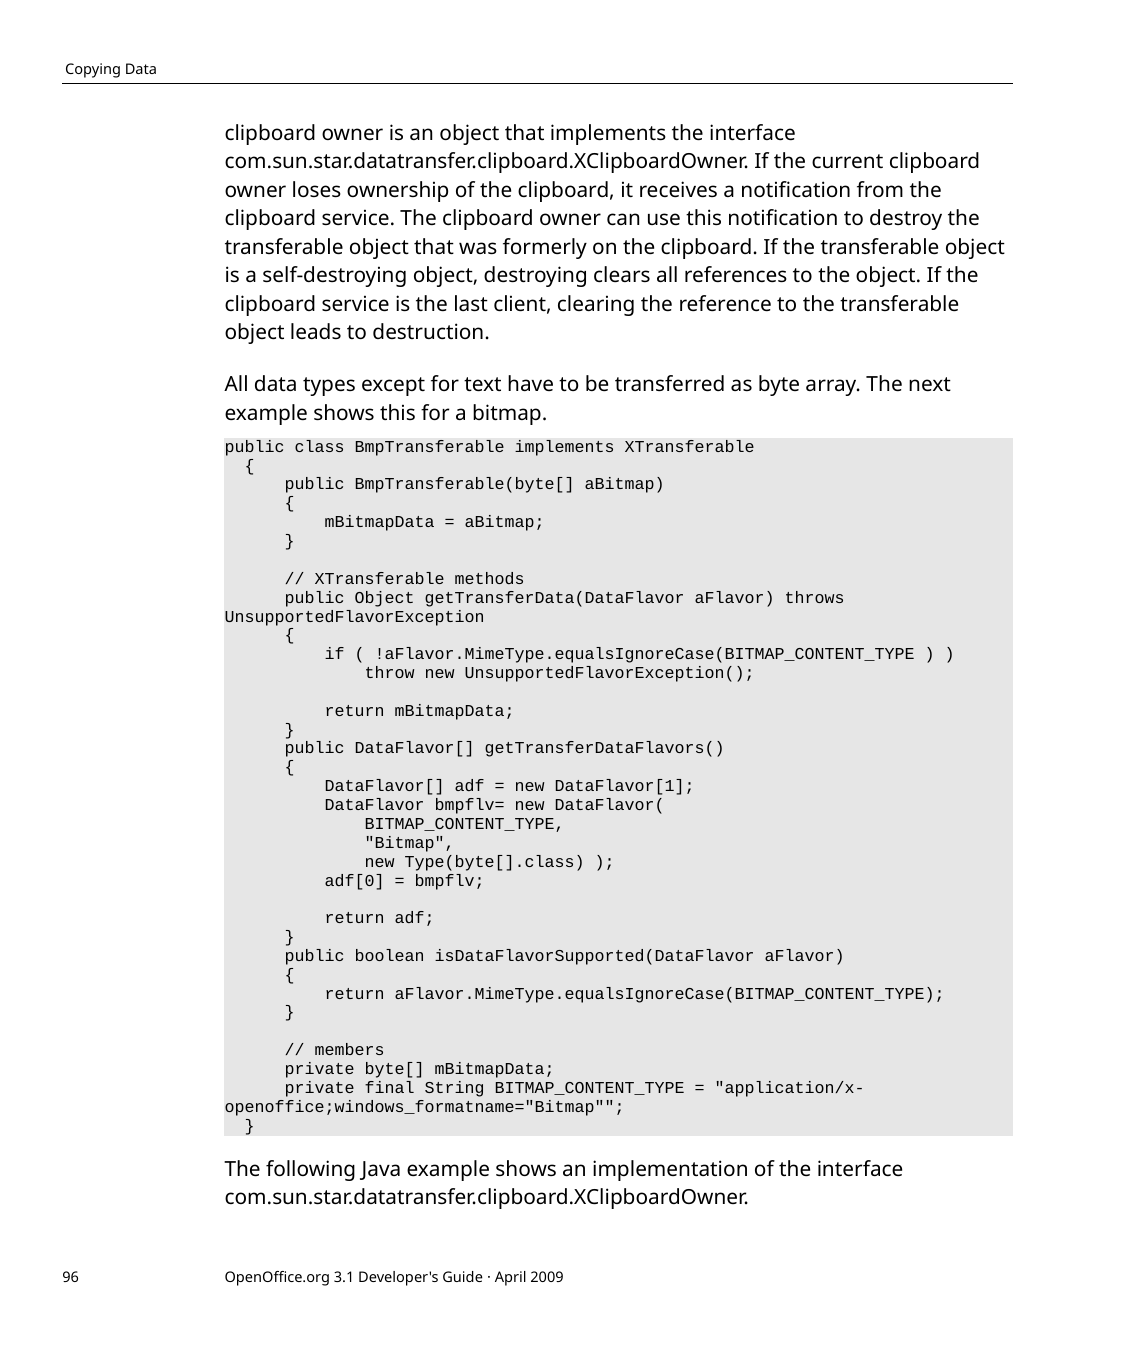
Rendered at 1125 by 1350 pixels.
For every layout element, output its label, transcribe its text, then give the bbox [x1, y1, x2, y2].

text public class BmpTransferable implements XTransferable { public BmpTransferable(byte[] aBitmap) { mBitmapData = aBitmap; } // XTransferable methods public Object getTransferData(DataFlavor aFlavor) throws UnsupportedFlavorException { if ( !aFlavor.MimeType.equalsIgnoreCase(BITMAP_CONTENT_TYPE ) ) throw new UnsupportedFlavorException(); return mBitmapData; } public DataFlavor[] getTransferDataFlavors() { DataFlavor[] adf = new DataFlavor[1]; DataFlavor bmpflv= new DataFlavor( BITMAP_CONTENT_TYPE, "Bitmap", new Type(byte[].class) ); adf[0] = bmpflv; return adf; } public boolean isDataFlavorSupported(DataFlavor aFlavor) { return aFlavor.MimeType.equalsIgnoreCase(BITMAP_CONTENT_TYPE); } // members private byte[] mBitmapData; private final String BITMAP_CONTENT_TYPE = "application/x-openoffice;windows_formatname="Bitmap""; } [224, 438, 1013, 1136]
text All data types except for text have to be transferred as byte array. The next example shows this for a bitmap. [224, 369, 1013, 426]
text clipboard owner is an object that implements the interface com.sun.star.datatransfer.clipboard.XClipboardOwner. If the current clipboard owner loses ownership of the clipboard, it receives a notification from the clipboard service. The clipboard owner can use this notification to destroy the transferable object that was formerly on the clipboard. If the transferable object is a self-destroying object, destroying clears all references to the object. If the clipboard service is the last client, clearing the reference to the transferable object leads to destruction. [224, 118, 1013, 346]
text The following Java example shows an implementation of the interface com.sun.star.datatransfer.clipboard.XClipboardOwner. [224, 1154, 1013, 1211]
